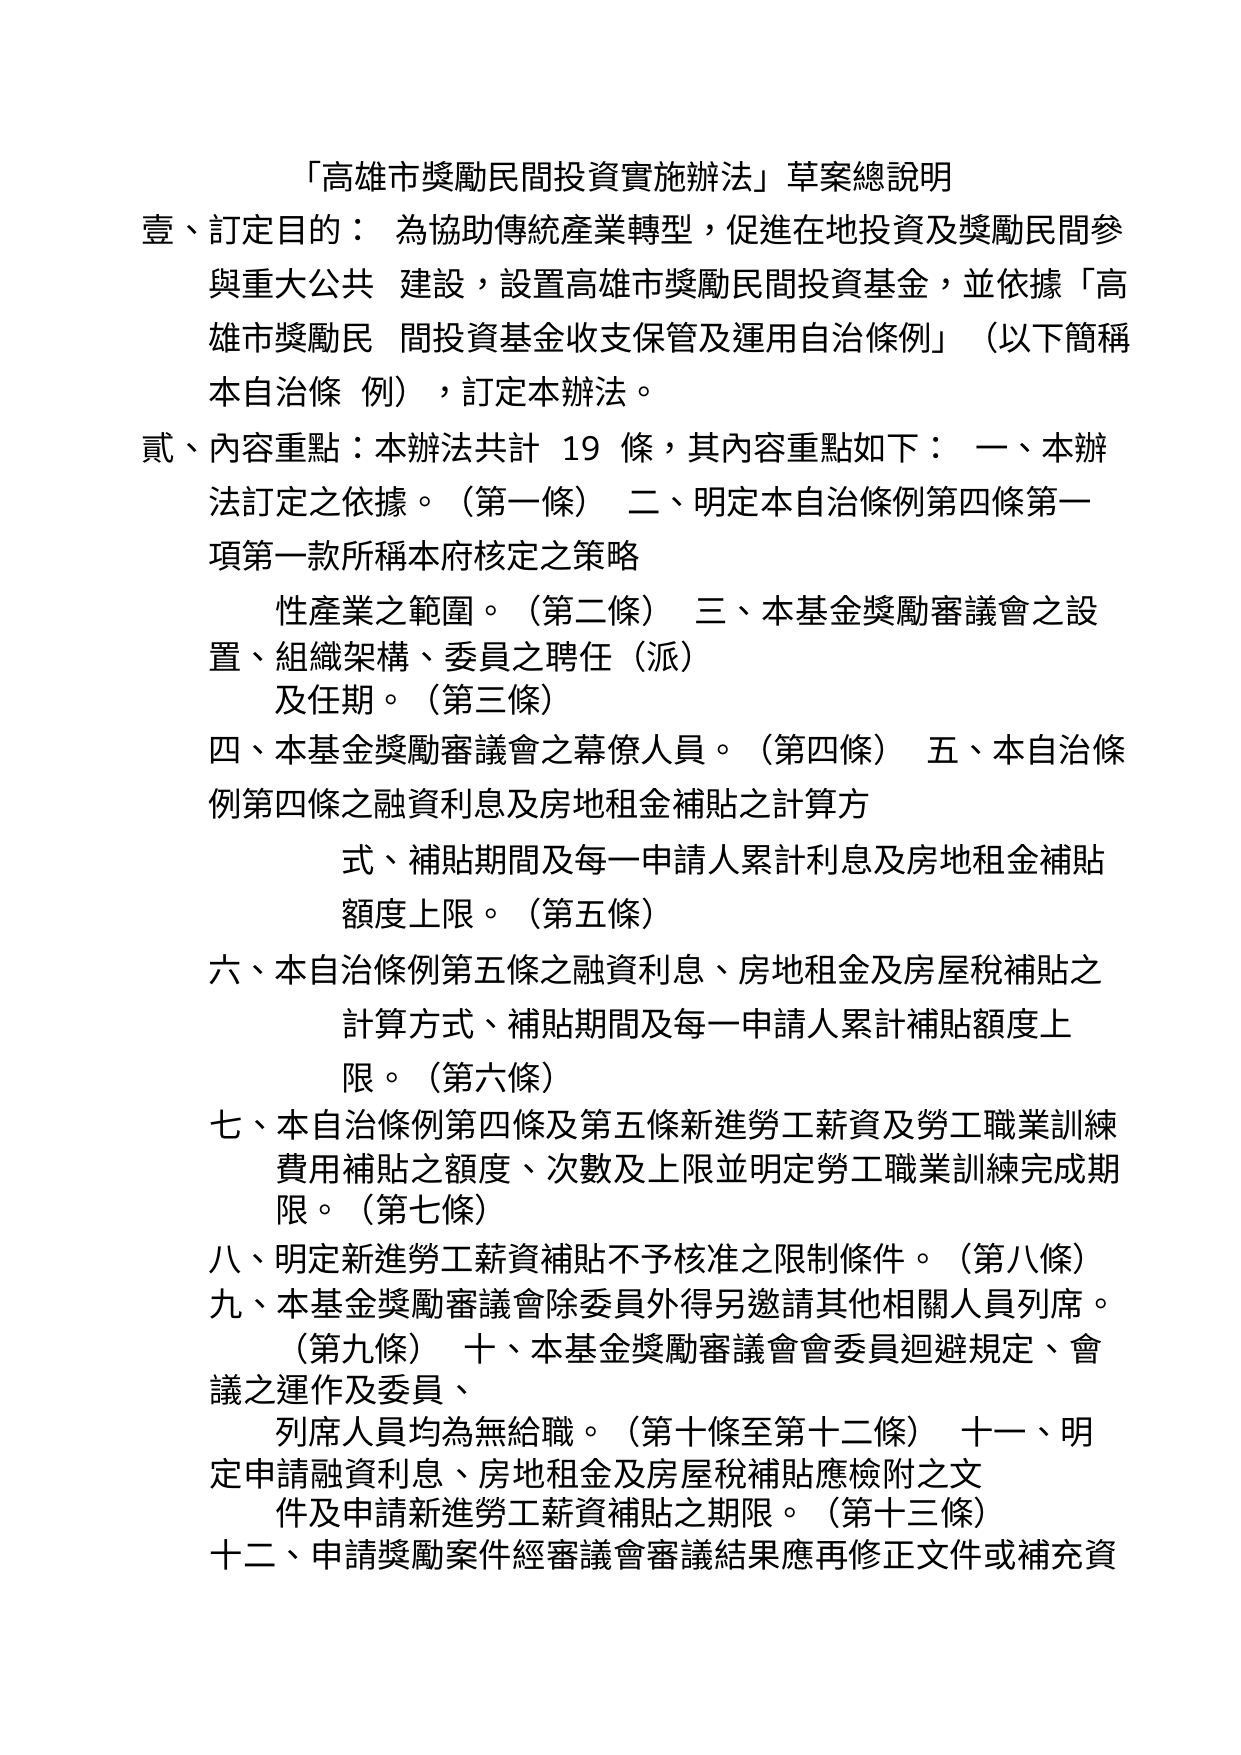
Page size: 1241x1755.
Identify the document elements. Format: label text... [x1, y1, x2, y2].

text 壹、訂定目的： 為協助傳統產業轉型，促進在地投資及獎勵民間參與重大公共 建設，設置高雄市獎勵民間投資基金，並依據「高雄市獎勵民 間投資基金收支保管及運用自治條例」（以下簡稱本自治條 例），訂定本辦法。 [142, 207, 1134, 414]
text 性產業之範圍。（第二條） 三、本基金獎勵審議會之設置、組織架構、委員之聘任（派） [208, 588, 1134, 679]
text 及任期。（第三條） [208, 679, 1134, 721]
text 八、明定新進勞工薪資補貼不予核准之限制條件。（第八條） 九、本基金獎勵審議會除委員外得另邀請其他相關人員列席。 [208, 1236, 1123, 1326]
text 式、補貼期間及每一申請人累計利息及房地租金補貼 額度上限。（第五條） [341, 837, 1123, 936]
text 列席人員均為無給職。（第十條至第十二條） 十一、明定申請融資利息、房地租金及房屋稅補貼應檢附之文 [209, 1411, 1123, 1494]
text 貳、內容重點：本辦法共計 19 條，其內容重點如下： 一、本辦法訂定之依據。（第一條） 二、明定本自治條例第四條第一項第一款所稱本府核定之策略 [142, 424, 1123, 578]
text 七、本自治條例第四條及第五條新進勞工薪資及勞工職業訓練 [209, 1109, 1134, 1145]
text 費用補貼之額度、次數及上限並明定勞工職業訓練完成期 限。（第七條） [275, 1148, 1134, 1231]
text 十二、申請獎勵案件經審議會審議結果應再修正文件或補充資 [209, 1533, 1134, 1576]
text 六、本自治條例第五條之融資利息、房地租金及房屋稅補貼之 計算方式、補貼期間及每一申請人累計補貼額度上 限。（第六條） [208, 947, 1134, 1100]
text 「高雄市獎勵民間投資實施辦法」草案總說明 [131, 156, 1134, 198]
text 件及申請新進勞工薪資補貼之期限。（第十三條） [209, 1494, 1134, 1533]
text 四、本基金獎勵審議會之幕僚人員。（第四條） 五、本自治條例第四條之融資利息及房地租金補貼之計算方 [208, 727, 1134, 826]
text （第九條） 十、本基金獎勵審議會會委員迴避規定、會議之運作及委員、 [209, 1328, 1123, 1411]
